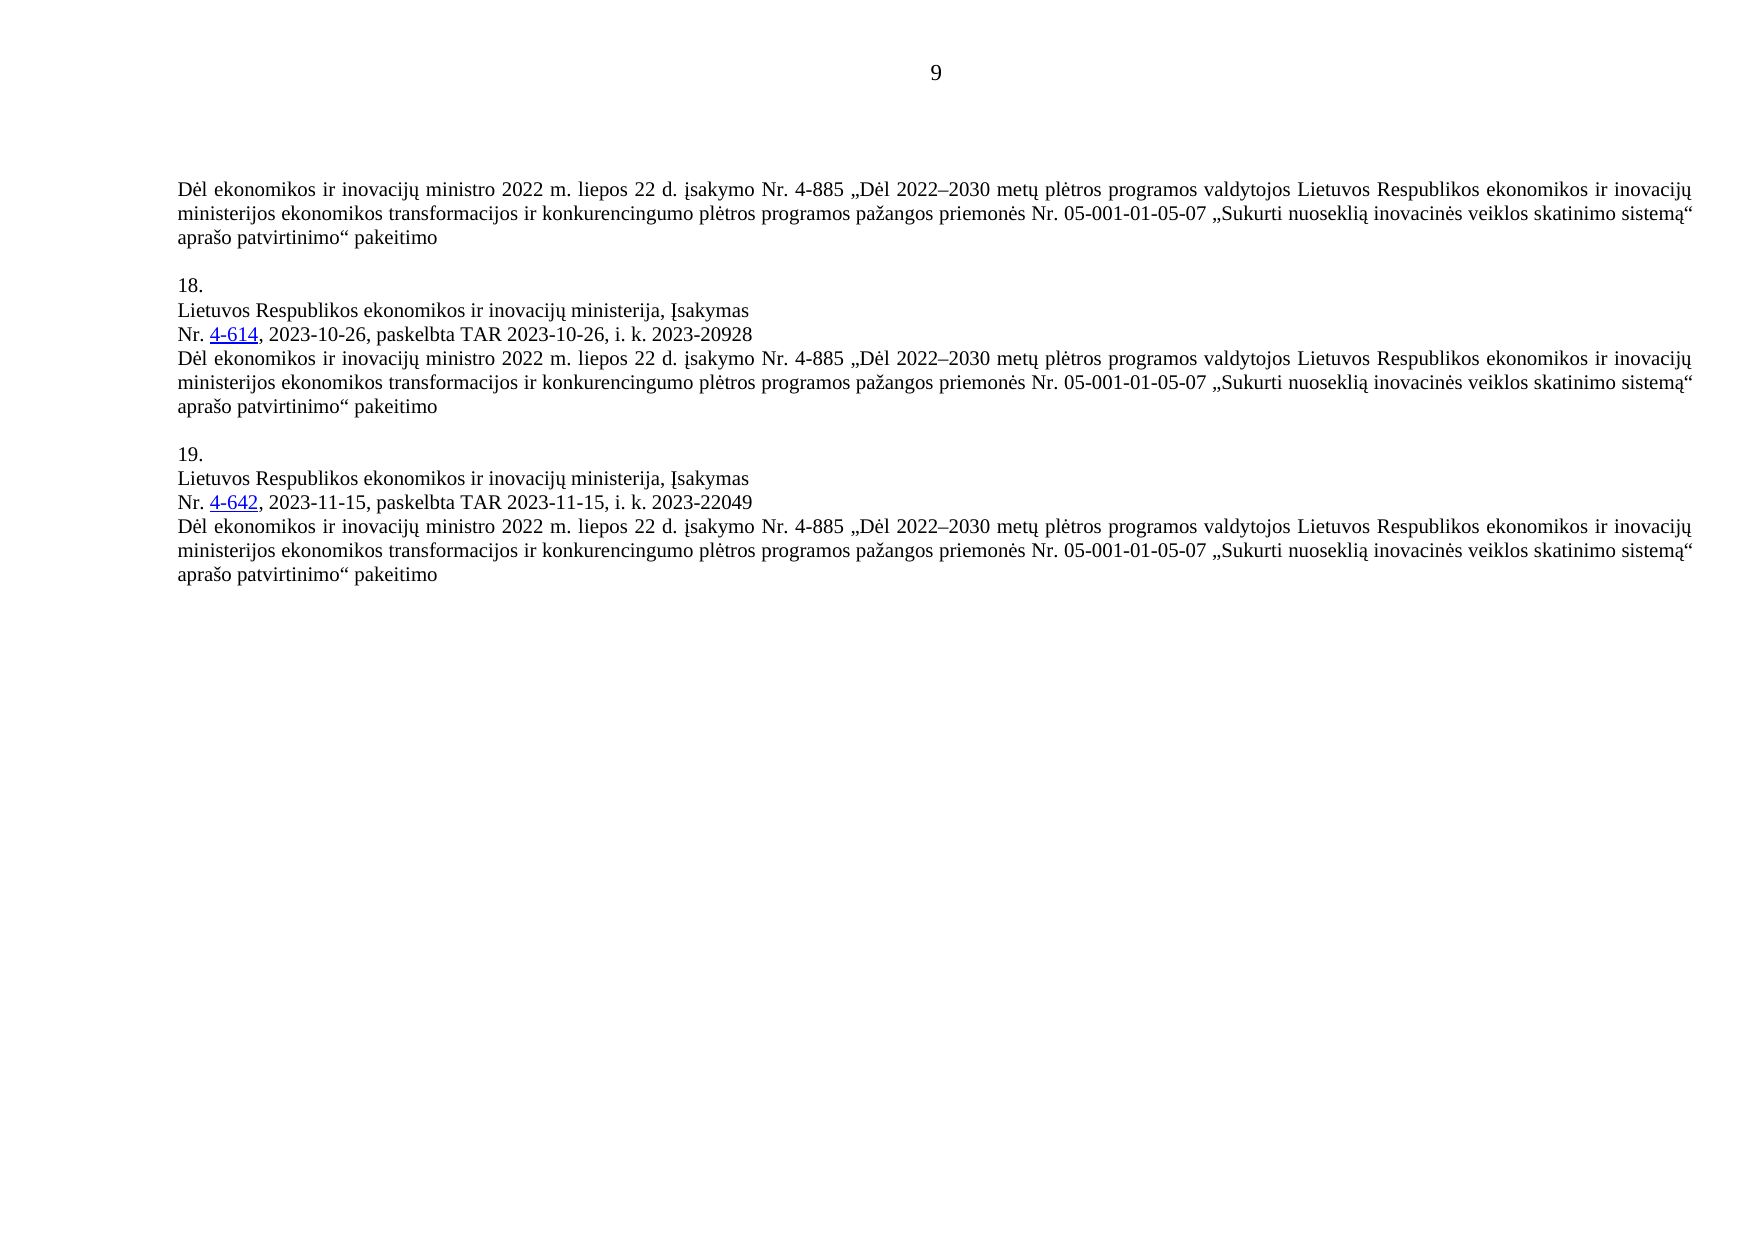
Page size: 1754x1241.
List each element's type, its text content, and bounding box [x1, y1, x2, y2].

text Nr. 4-614, 2023-10-26, paskelbta TAR 2023-10-26, i. k. 2023-20928 [177, 322, 1695, 346]
text Nr. 4-642, 2023-11-15, paskelbta TAR 2023-11-15, i. k. 2023-22049 [177, 490, 1695, 514]
text 19. [177, 442, 1695, 466]
text 18. [177, 273, 1695, 297]
text Dėl ekonomikos ir inovacijų ministro 2022 m. liepos 22 d. įsakymo Nr. 4-885 „Dėl 2022–2030 metų plėtros programos valdytojos Lietuvos Respublikos ekonomikos ir inovacijų ministerijos ekonomikos transformacijos ir konkurencingumo plėtros programos pažangos priemonės Nr. 05-001-01-05-07 „Sukurti nuoseklią inovacinės veiklos skatinimo sistemą“ aprašo patvirtinimo“ pakeitimo [177, 177, 1695, 249]
text Dėl ekonomikos ir inovacijų ministro 2022 m. liepos 22 d. įsakymo Nr. 4-885 „Dėl 2022–2030 metų plėtros programos valdytojos Lietuvos Respublikos ekonomikos ir inovacijų ministerijos ekonomikos transformacijos ir konkurencingumo plėtros programos pažangos priemonės Nr. 05-001-01-05-07 „Sukurti nuoseklią inovacinės veiklos skatinimo sistemą“ aprašo patvirtinimo“ pakeitimo [177, 346, 1695, 418]
text Dėl ekonomikos ir inovacijų ministro 2022 m. liepos 22 d. įsakymo Nr. 4-885 „Dėl 2022–2030 metų plėtros programos valdytojos Lietuvos Respublikos ekonomikos ir inovacijų ministerijos ekonomikos transformacijos ir konkurencingumo plėtros programos pažangos priemonės Nr. 05-001-01-05-07 „Sukurti nuoseklią inovacinės veiklos skatinimo sistemą“ aprašo patvirtinimo“ pakeitimo [177, 514, 1695, 586]
text Lietuvos Respublikos ekonomikos ir inovacijų ministerija, Įsakymas [177, 466, 1695, 490]
text Lietuvos Respublikos ekonomikos ir inovacijų ministerija, Įsakymas [177, 297, 1695, 322]
